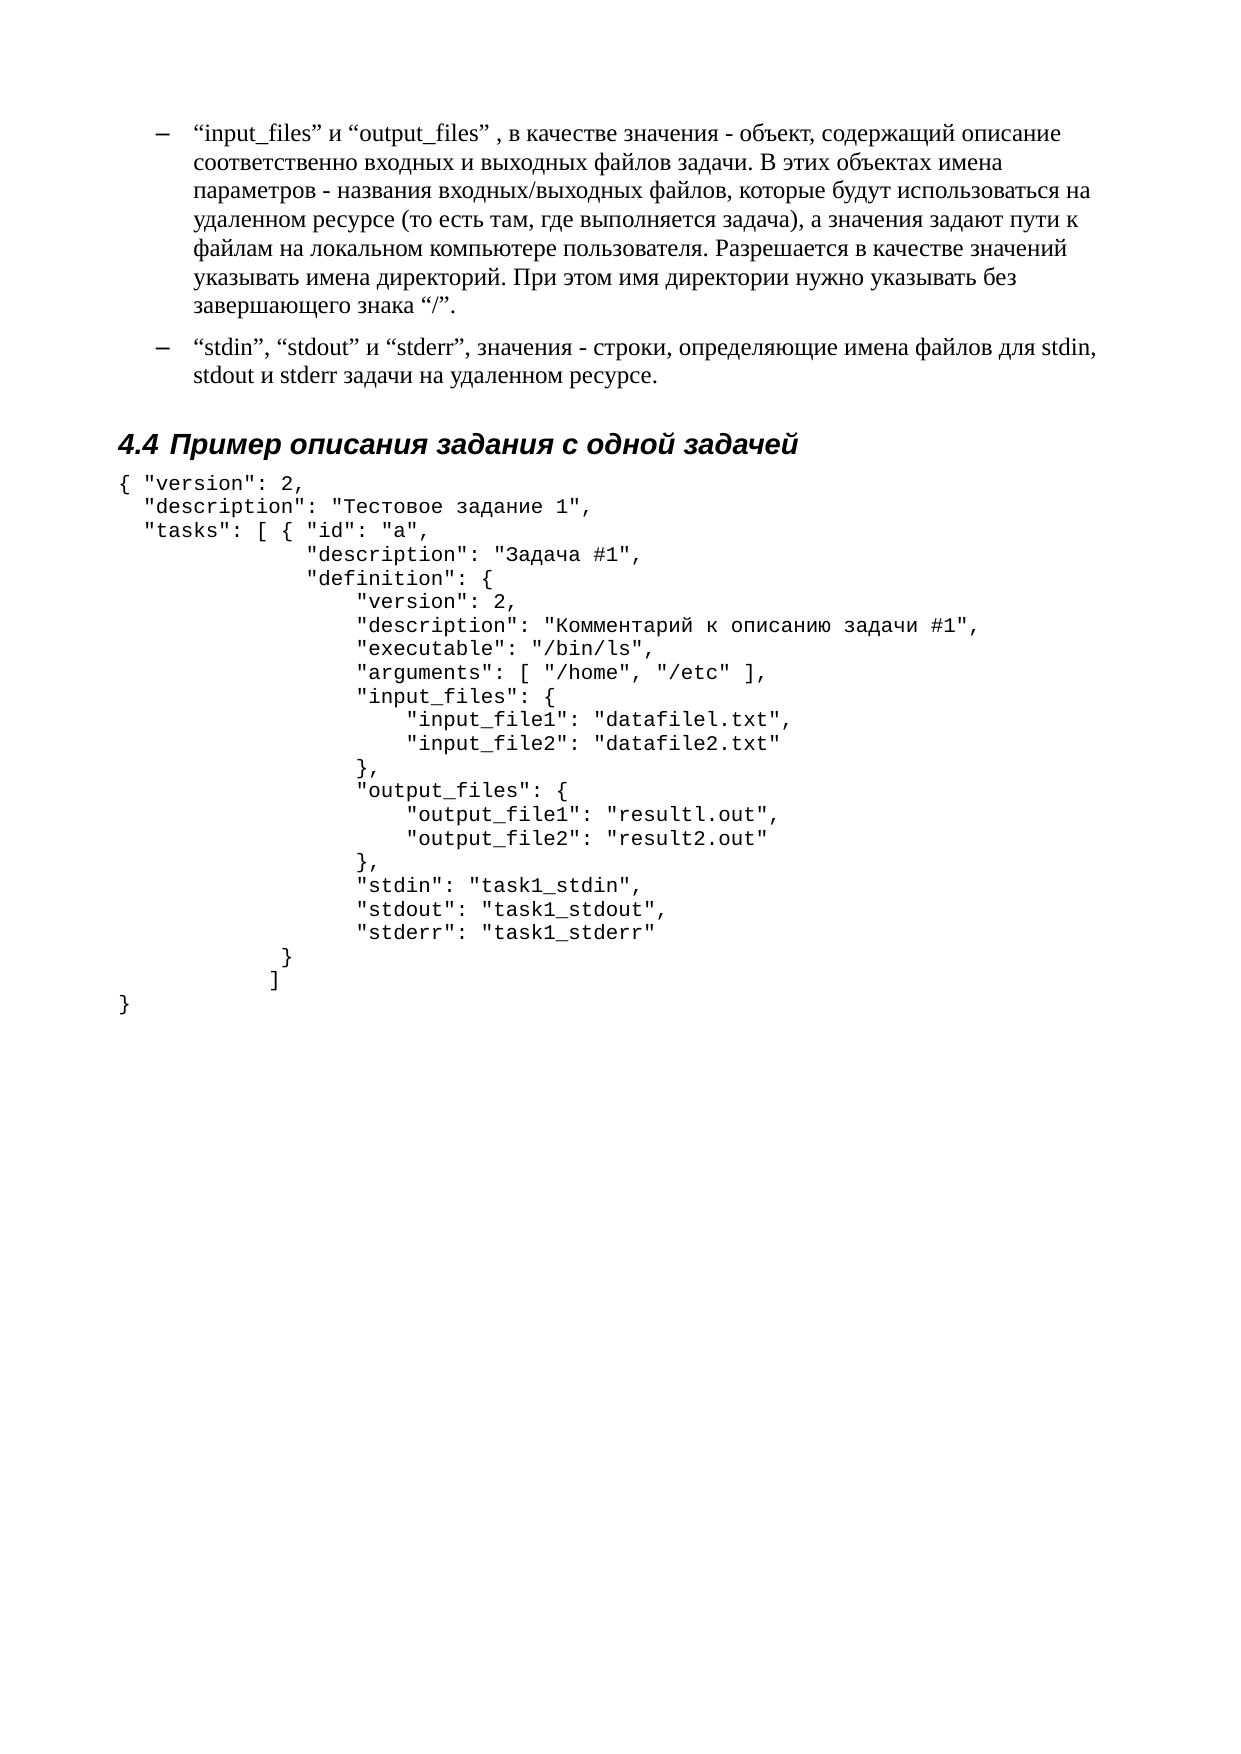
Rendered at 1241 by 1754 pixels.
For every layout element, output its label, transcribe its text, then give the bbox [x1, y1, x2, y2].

list “input_files” и “output_files” , в качестве значения - объект, содержащий описание соответственно входных и выходных файлов задачи. В этих объектах имена параметров - названия входных/выходных файлов, которые будут использоваться на удаленном ресурсе (то есть там, где выполняется задача), а значения задают пути к файлам на локальном компьютере пользователя. Разрешается в качестве значений указывать имена директорий. При этом имя директории нужно указывать без завершающего знака “/”. [156, 118, 1122, 319]
text "version": 2, [118, 591, 1122, 615]
text "input_files": { [118, 686, 1122, 709]
text "definition": { [118, 567, 1122, 591]
text } [118, 993, 1122, 1017]
text }, [118, 851, 1122, 875]
text "input_file2": "datafile2.txt" [118, 733, 1122, 757]
text "output_files": { [118, 780, 1122, 804]
list “stdin”, “stdout” и “stderr”, значения - строки, определяющие имена файлов для stdin, stdout и stderr задачи на удаленном ресурсе. [156, 332, 1122, 389]
text }, [118, 757, 1122, 780]
text "executable": "/bin/ls", [118, 638, 1122, 662]
text "stdin": "task1_stdin", [118, 875, 1122, 898]
text "arguments": [ "/home", "/etc" ], [118, 662, 1122, 686]
text "stderr": "task1_stderr" [118, 922, 1122, 946]
text } [118, 946, 1122, 969]
text "description": "Задача #1", [118, 544, 1122, 567]
text { "version": 2, [118, 473, 1122, 497]
text "description": "Комментарий к описанию задачи #1", [118, 615, 1122, 638]
subtitle 4.4 Пример описания задания с одной задачей [118, 427, 1122, 460]
text "output_file2": "result2.out" [118, 828, 1122, 851]
text "input_file1": "datafilel.txt", [118, 709, 1122, 733]
text "output_file1": "resultl.out", [118, 804, 1122, 828]
text "tasks": [ { "id": "a", [118, 520, 1122, 544]
text ] [118, 969, 1122, 993]
text "stdout": "task1_stdout", [118, 898, 1122, 922]
text "description": "Тестовое задание 1", [118, 497, 1122, 520]
